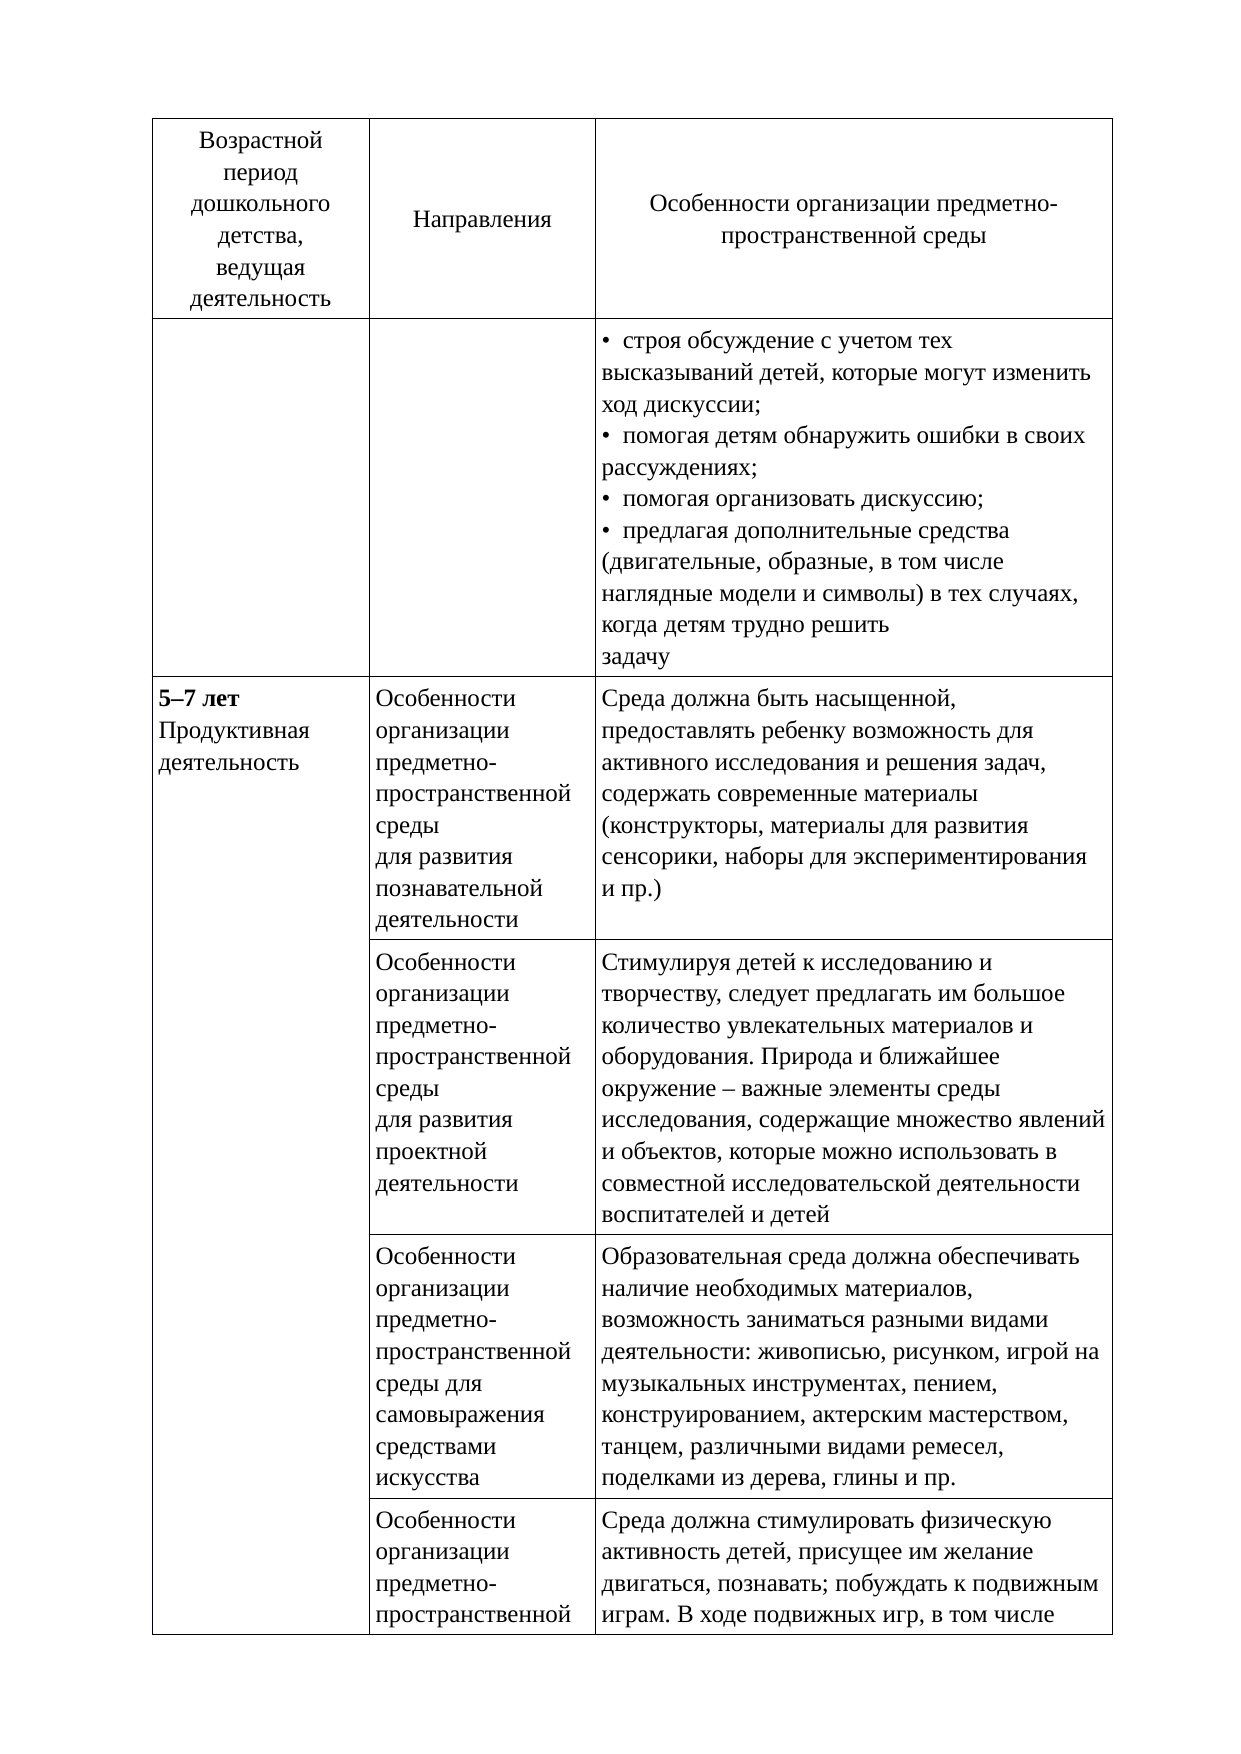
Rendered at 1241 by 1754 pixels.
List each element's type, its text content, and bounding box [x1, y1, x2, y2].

table_cell Среда должна быть насыщенной, предоставлять ребенку возможность для активного исследования и решения задач, содержать современные материалы (конструкторы, материалы для развития сенсорики, наборы для экспериментирования и пр.) [596, 677, 1112, 939]
table_cell Особенности организации предметно-пространственной среды для развития проектной деятельности [370, 940, 595, 1234]
table_header Направления [370, 119, 595, 318]
table_cell Стимулируя детей к исследованию и творчеству, следует предлагать им большое количество увлекательных материалов и оборудования. Природа и ближайшее окружение – важные элементы среды исследования, содержащие множество явлений и объектов, которые можно использовать в совместной исследовательской деятельности воспитателей и детей [596, 940, 1112, 1234]
table_cell Среда должна стимулировать физическую активность детей, присущее им желание двигаться, познавать; побуждать к подвижным играм. В ходе подвижных игр, в том числе [596, 1499, 1112, 1634]
table_cell Образовательная среда должна обеспечивать наличие необходимых материалов, возможность заниматься разными видами деятельности: живописью, рисунком, игрой на музыкальных инструментах, пением, конструированием, актерским мастерством, танцем, различными видами ремесел, поделками из дерева, глины и пр. [596, 1235, 1112, 1497]
table_cell Особенности организации предметно-пространственной [370, 1499, 595, 1634]
table_header Возрастной период дошкольного детства, ведущая деятельность [153, 119, 369, 318]
table_cell [153, 319, 369, 676]
table_cell 5–7 лет Продуктивная деятельность [153, 677, 369, 1634]
table_cell Особенности организации предметно-пространственной среды для развития познавательной деятельности [370, 677, 595, 939]
table_cell [370, 319, 595, 676]
table_cell • строя обсуждение с учетом тех высказываний детей, которые могут изменить ход дискуссии; • помогая детям обнаружить ошибки в своих рассуждениях; • помогая организовать дискуссию; • предлагая дополнительные средства (двигательные, образные, в том числе наглядные модели и символы) в тех случаях, когда детям трудно решить задачу [596, 319, 1112, 676]
table_cell Особенности организации предметно-пространственной среды для самовыражения средствами искусства [370, 1235, 595, 1497]
table_header Особенности организации предметно-пространственной среды [596, 119, 1112, 318]
